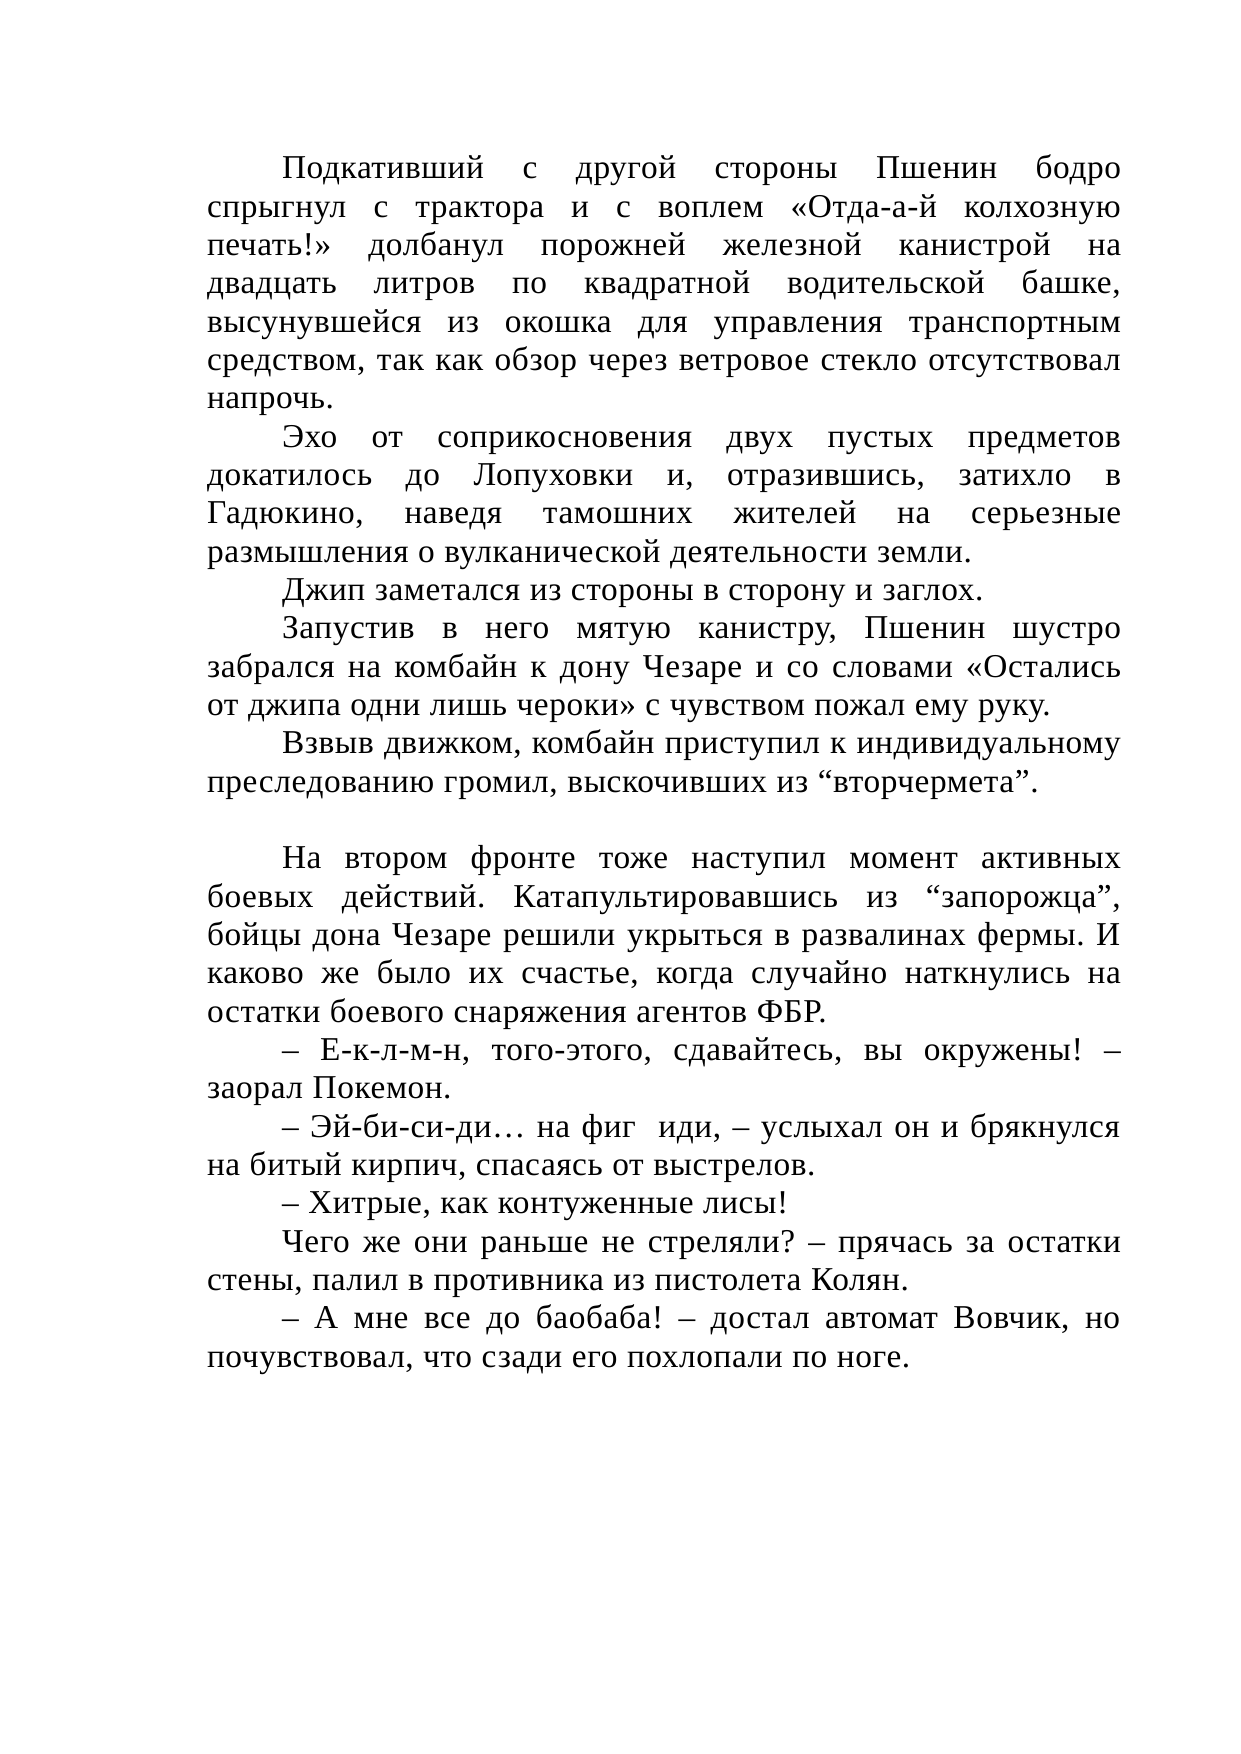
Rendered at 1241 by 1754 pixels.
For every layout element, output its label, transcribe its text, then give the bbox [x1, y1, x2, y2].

subtitle Эхо от соприкосновения двух пустых предметов докатилось до Лопуховки и, отразившись, затихло в Гадюкино, наведя тамошних жителей на серьезные размышления о вулканической деятельности земли. [207, 416, 1122, 569]
subtitle – Эй-би-си-ди… на фиг иди, – услыхал он и брякнулся на битый кирпич, спасаясь от выстрелов. [207, 1106, 1122, 1183]
subtitle Взвыв движком, комбайн приступил к индивидуальному преследованию громил, выскочивших из “вторчермета”. [207, 723, 1122, 799]
subtitle Джип заметался из стороны в сторону и заглох. [207, 569, 1122, 608]
subtitle – Е-к-л-м-н, того-этого, сдавайтесь, вы окружены! – заорал Покемон. [207, 1029, 1122, 1106]
subtitle Запустив в него мятую канистру, Пшенин шустро забрался на комбайн к дону Чезаре и со словами «Остались от джипа одни лишь чероки» с чувством пожал ему руку. [207, 608, 1122, 723]
subtitle На втором фронте тоже наступил момент активных боевых действий. Катапультировавшись из “запорожца”, бойцы дона Чезаре решили укрыться в развалинах фермы. И каково же было их счастье, когда случайно наткнулись на остатки боевого снаряжения агентов ФБР. [207, 838, 1122, 1029]
subtitle Подкативший с другой стороны Пшенин бодро спрыгнул с трактора и с воплем «Отда-а-й колхозную печать!» долбанул порожней железной канистрой на двадцать литров по квадратной водительской башке, высунувшейся из окошка для управления транспортным средством, так как обзор через ветровое стекло отсутствовал напрочь. [207, 148, 1122, 416]
subtitle – А мне все до баобаба! – достал автомат Вовчик, но почувствовал, что сзади его похлопали по ноге. [207, 1298, 1122, 1374]
subtitle – Хитрые, как контуженные лисы! [207, 1183, 1122, 1221]
subtitle Чего же они раньше не стреляли? – прячась за остатки стены, палил в противника из пистолета Колян. [207, 1221, 1122, 1298]
